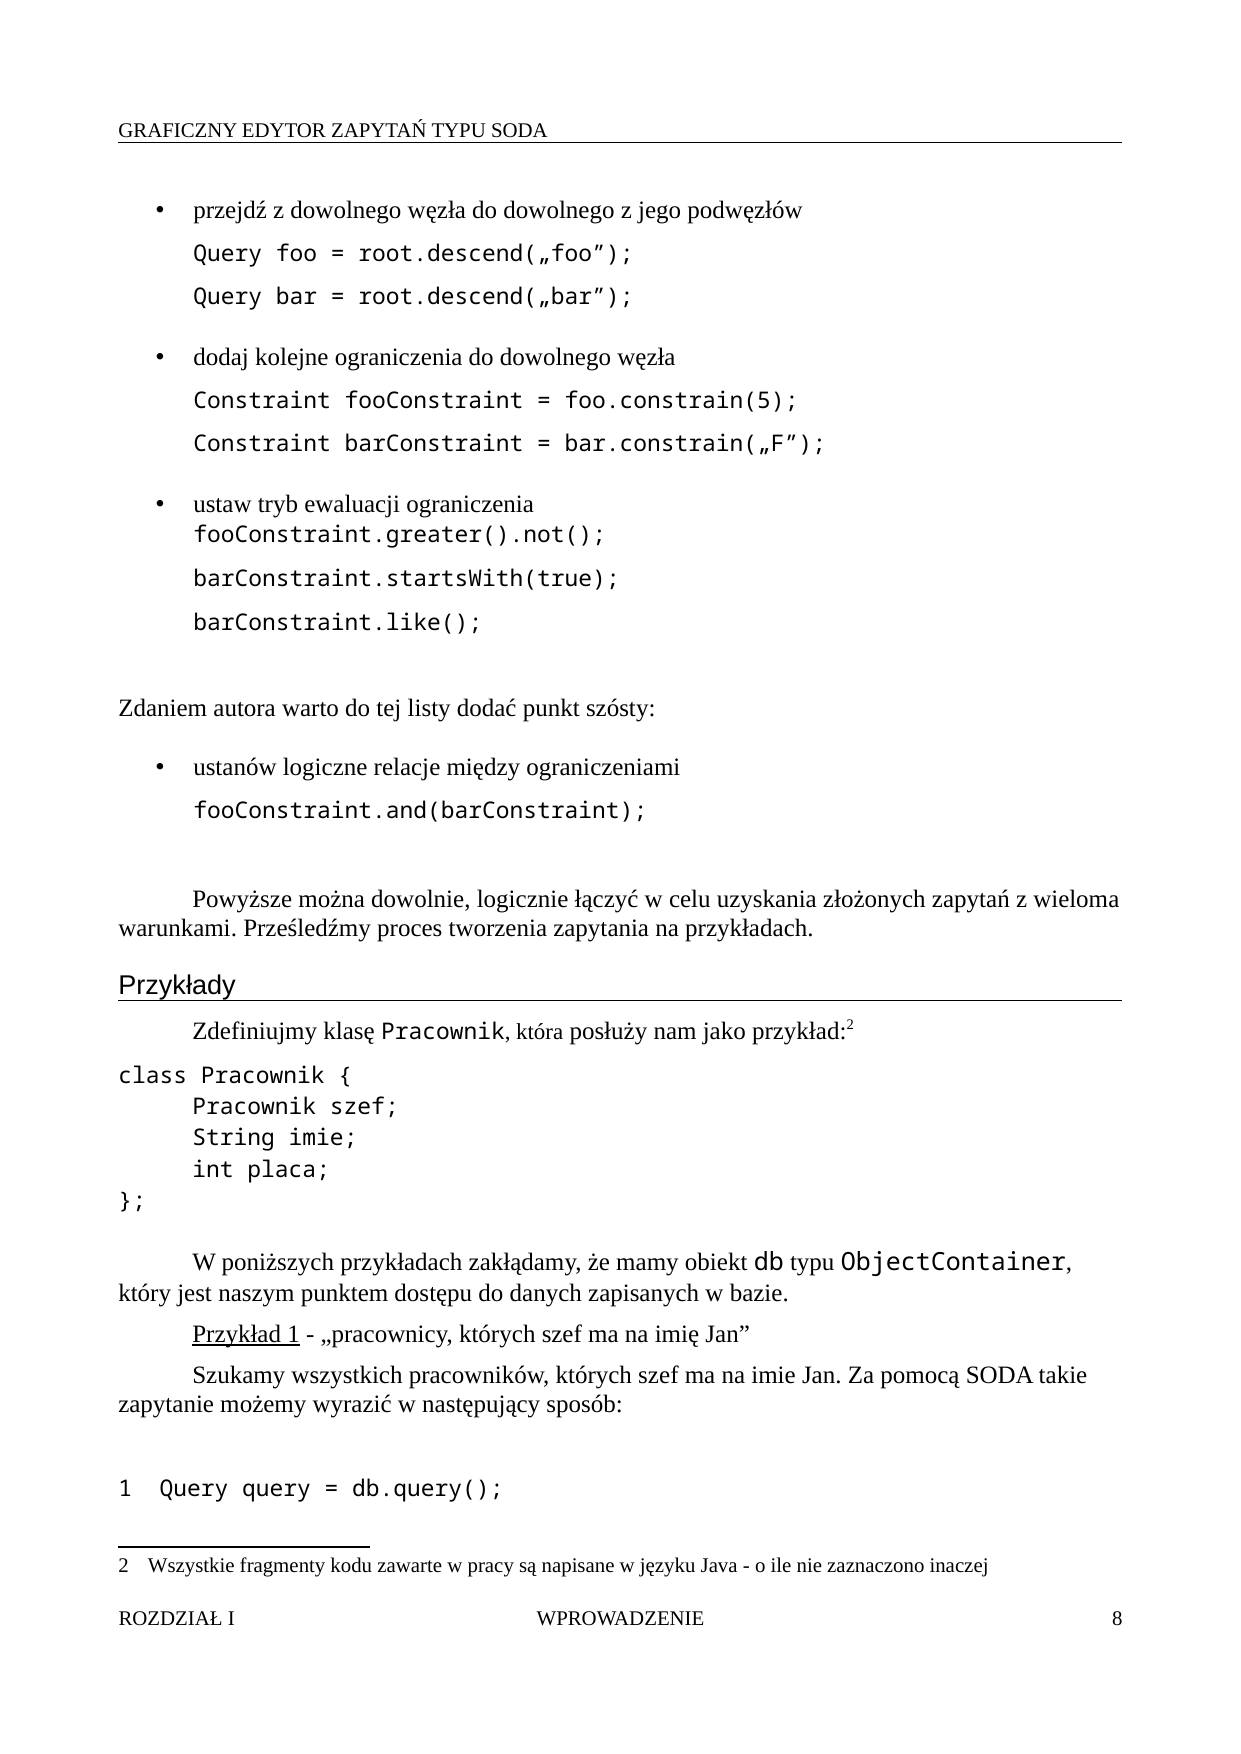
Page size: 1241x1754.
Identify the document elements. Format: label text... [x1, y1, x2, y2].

subtitle Przykłady [118, 969, 1122, 1000]
text Zdefiniujmy klasę Pracownik, która posłuży nam jako przykład: [118, 1015, 1122, 1046]
text Pracownik szef; [118, 1090, 1122, 1121]
text Przykład 1 - „pracownicy, których szef ma na imię Jan” [118, 1319, 1122, 1348]
text W poniższych przykładach zakłądamy, że mamy obiekt db typu ObjectContainer, który jest naszym punktem dostępu do danych zapisanych w bazie. [118, 1244, 1122, 1307]
list Constraint fooConstraint = foo.constrain(5); [156, 383, 1122, 415]
list Query bar = root.descend(„bar”); [156, 280, 1122, 312]
text Powyższe można dowolnie, logicznie łączyć w celu uzyskania złożonych zapytań z wieloma warunkami. Prześledźmy proces tworzenia zapytania na przykładach. [118, 884, 1122, 942]
list dodaj kolejne ograniczenia do dowolnego węzła [156, 342, 1122, 371]
text int placa; [118, 1152, 1122, 1184]
text Szukamy wszystkich pracowników, których szef ma na imie Jan. Za pomocą SODA takie zapytanie możemy wyrazić w następujący sposób: [118, 1360, 1122, 1418]
text }; [118, 1184, 1122, 1215]
list barConstraint.startsWith(true); [156, 562, 1122, 593]
list Constraint barConstraint = bar.constrain(„F”); [156, 427, 1122, 458]
list przejdź z dowolnego węzła do dowolnego z jego podwęzłów [156, 195, 1122, 224]
list barConstraint.like(); [156, 606, 1122, 637]
list fooConstraint.and(barConstraint); [156, 794, 1122, 825]
list ustanów logiczne relacje między ograniczeniami [156, 752, 1122, 781]
list ustaw tryb ewaluacji ograniczenia fooConstraint.greater().not(); [156, 489, 1122, 549]
text 1 Query query = db.query(); [118, 1472, 1122, 1503]
list Query foo = root.descend(„foo”); [156, 237, 1122, 268]
text class Pracownik { [118, 1059, 1122, 1090]
text Zdaniem autora warto do tej listy dodać punkt szósty: [118, 693, 1122, 722]
text String imie; [118, 1121, 1122, 1152]
text Wszystkie fragmenty kodu zawarte w pracy są napisane w języku Java - o ile nie zaznaczono inaczej [118, 1553, 1122, 1577]
